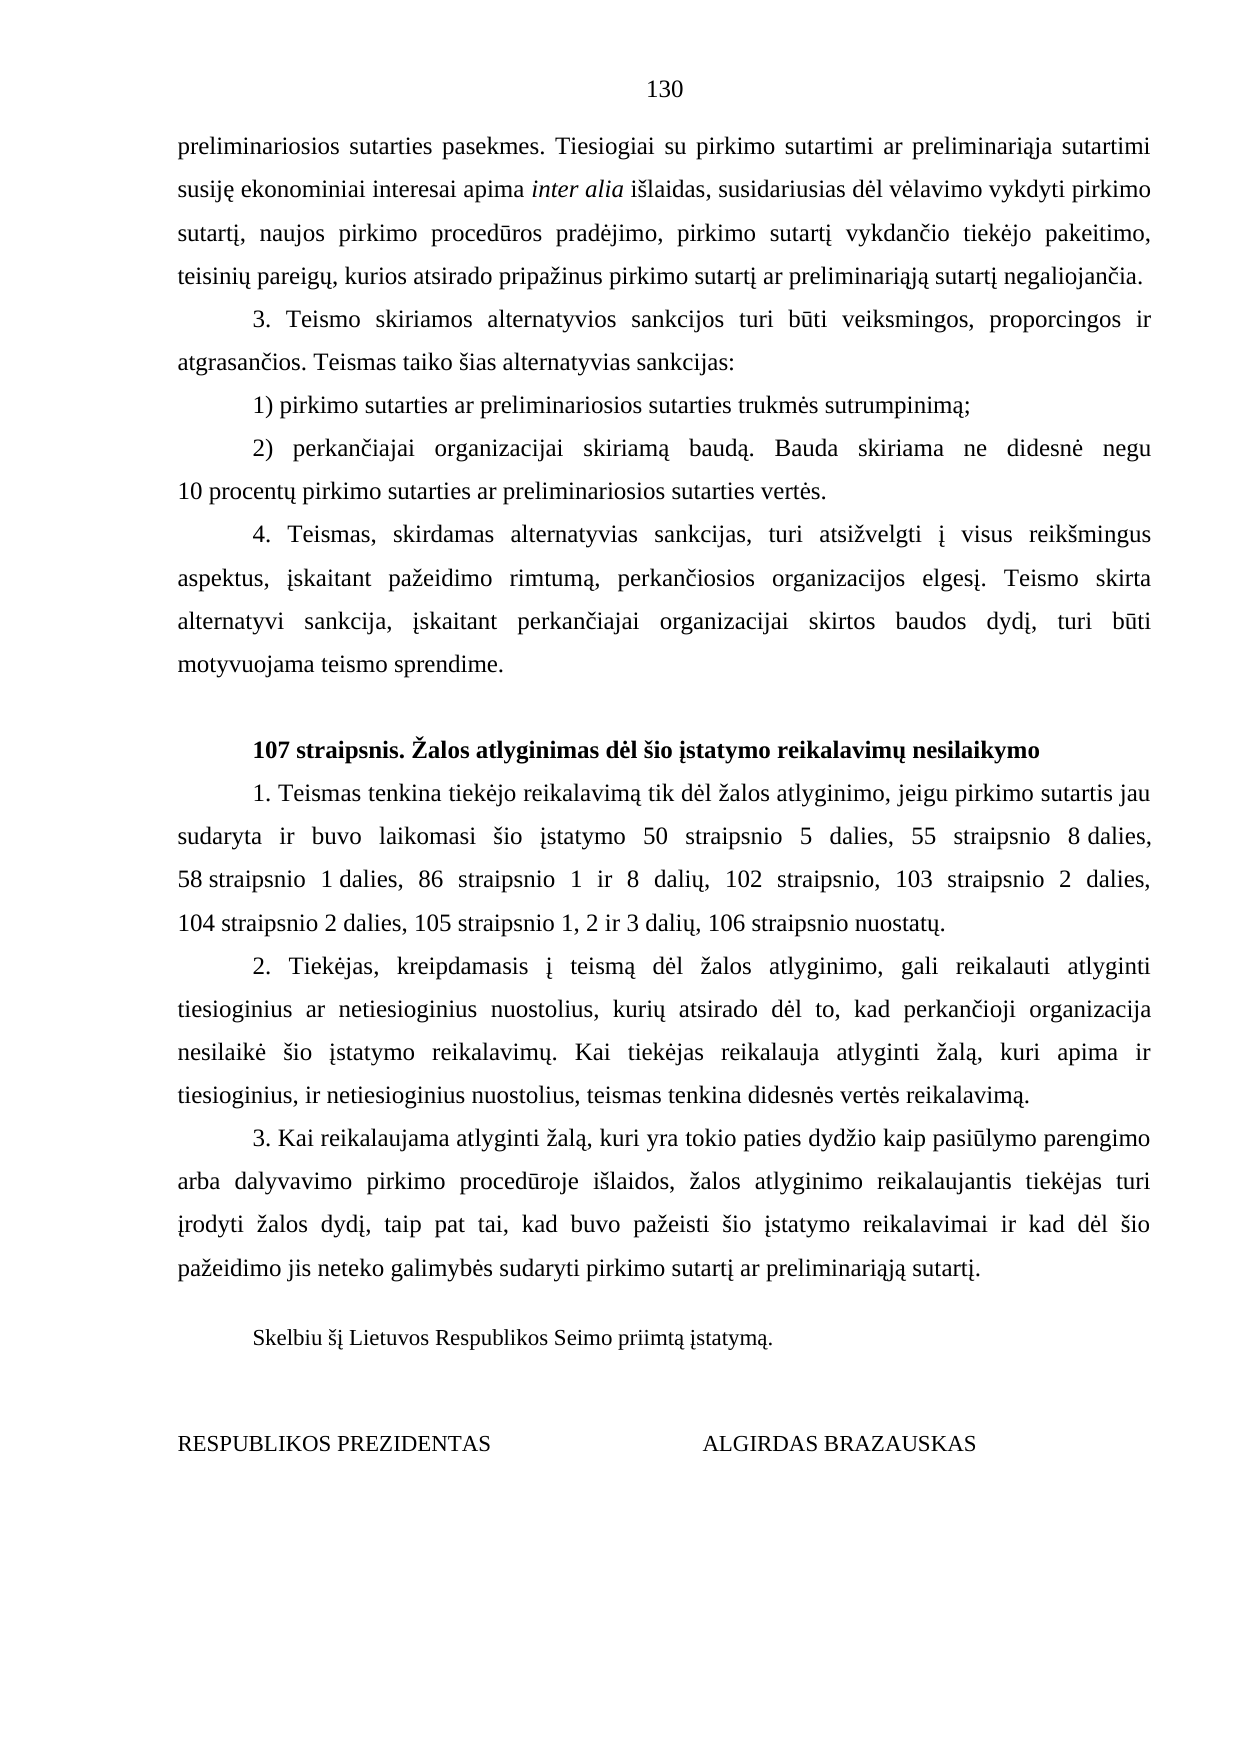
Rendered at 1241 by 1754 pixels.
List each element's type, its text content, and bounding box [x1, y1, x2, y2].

text 107 straipsnis. Žalos atlyginimas dėl šio įstatymo reikalavimų nesilaikymo [177, 735, 1152, 764]
text 2. Tiekėjas, kreipdamasis į teismą dėl žalos atlyginimo, gali reikalauti atlyginti tiesioginius ar netiesioginius nuostolius, kurių atsirado dėl to, kad perkančioji organizacija nesilaikė šio įstatymo reikalavimų. Kai tiekėjas reikalauja atlyginti žalą, kuri apima ir tiesioginius, ir netiesioginius nuostolius, teismas tenkina didesnės vertės reikalavimą. [177, 951, 1152, 1109]
text 3. Teismo skiriamos alternatyvios sankcijos turi būti veiksmingos, proporcingos ir atgrasančios. Teismas taiko šias alternatyvias sankcijas: [177, 304, 1152, 376]
text 3. Kai reikalaujama atlyginti žalą, kuri yra tokio paties dydžio kaip pasiūlymo parengimo arba dalyvavimo pirkimo procedūroje išlaidos, žalos atlyginimo reikalaujantis tiekėjas turi įrodyti žalos dydį, taip pat tai, kad buvo pažeisti šio įstatymo reikalavimai ir kad dėl šio pažeidimo jis neteko galimybės sudaryti pirkimo sutartį ar preliminariąją sutartį. [177, 1123, 1152, 1281]
text preliminariosios sutarties pasekmes. Tiesiogiai su pirkimo sutartimi ar preliminariąja sutartimi susiję ekonominiai interesai apima inter alia išlaidas, susidariusias dėl vėlavimo vykdyti pirkimo sutartį, naujos pirkimo procedūros pradėjimo, pirkimo sutartį vykdančio tiekėjo pakeitimo, teisinių pareigų, kurios atsirado pripažinus pirkimo sutartį ar preliminariąją sutartį negaliojančia. [177, 131, 1152, 289]
text 1. Teismas tenkina tiekėjo reikalavimą tik dėl žalos atlyginimo, jeigu pirkimo sutartis jau sudaryta ir buvo laikomasi šio įstatymo 50 straipsnio 5 dalies, 55 straipsnio 8 dalies, 58 straipsnio 1 dalies, 86 straipsnio 1 ir 8 dalių, 102 straipsnio, 103 straipsnio 2 dalies, 104 straipsnio 2 dalies, 105 straipsnio 1, 2 ir 3 dalių, 106 straipsnio nuostatų. [177, 778, 1152, 936]
text RESPUBLIKOS PREZIDENTAS ALGIRDAS BRAZAUSKAS [177, 1430, 1152, 1483]
text 2) perkančiajai organizacijai skiriamą baudą. Bauda skiriama ne didesnė negu 10 procentų pirkimo sutarties ar preliminariosios sutarties vertės. [177, 433, 1152, 505]
text Skelbiu šį Lietuvos Respublikos Seimo priimtą įstatymą. [177, 1324, 1152, 1351]
text 1) pirkimo sutarties ar preliminariosios sutarties trukmės sutrumpinimą; [177, 390, 1152, 419]
text 4. Teismas, skirdamas alternatyvias sankcijas, turi atsižvelgti į visus reikšmingus aspektus, įskaitant pažeidimo rimtumą, perkančiosios organizacijos elgesį. Teismo skirta alternatyvi sankcija, įskaitant perkančiajai organizacijai skirtos baudos dydį, turi būti motyvuojama teismo sprendime. [177, 519, 1152, 678]
